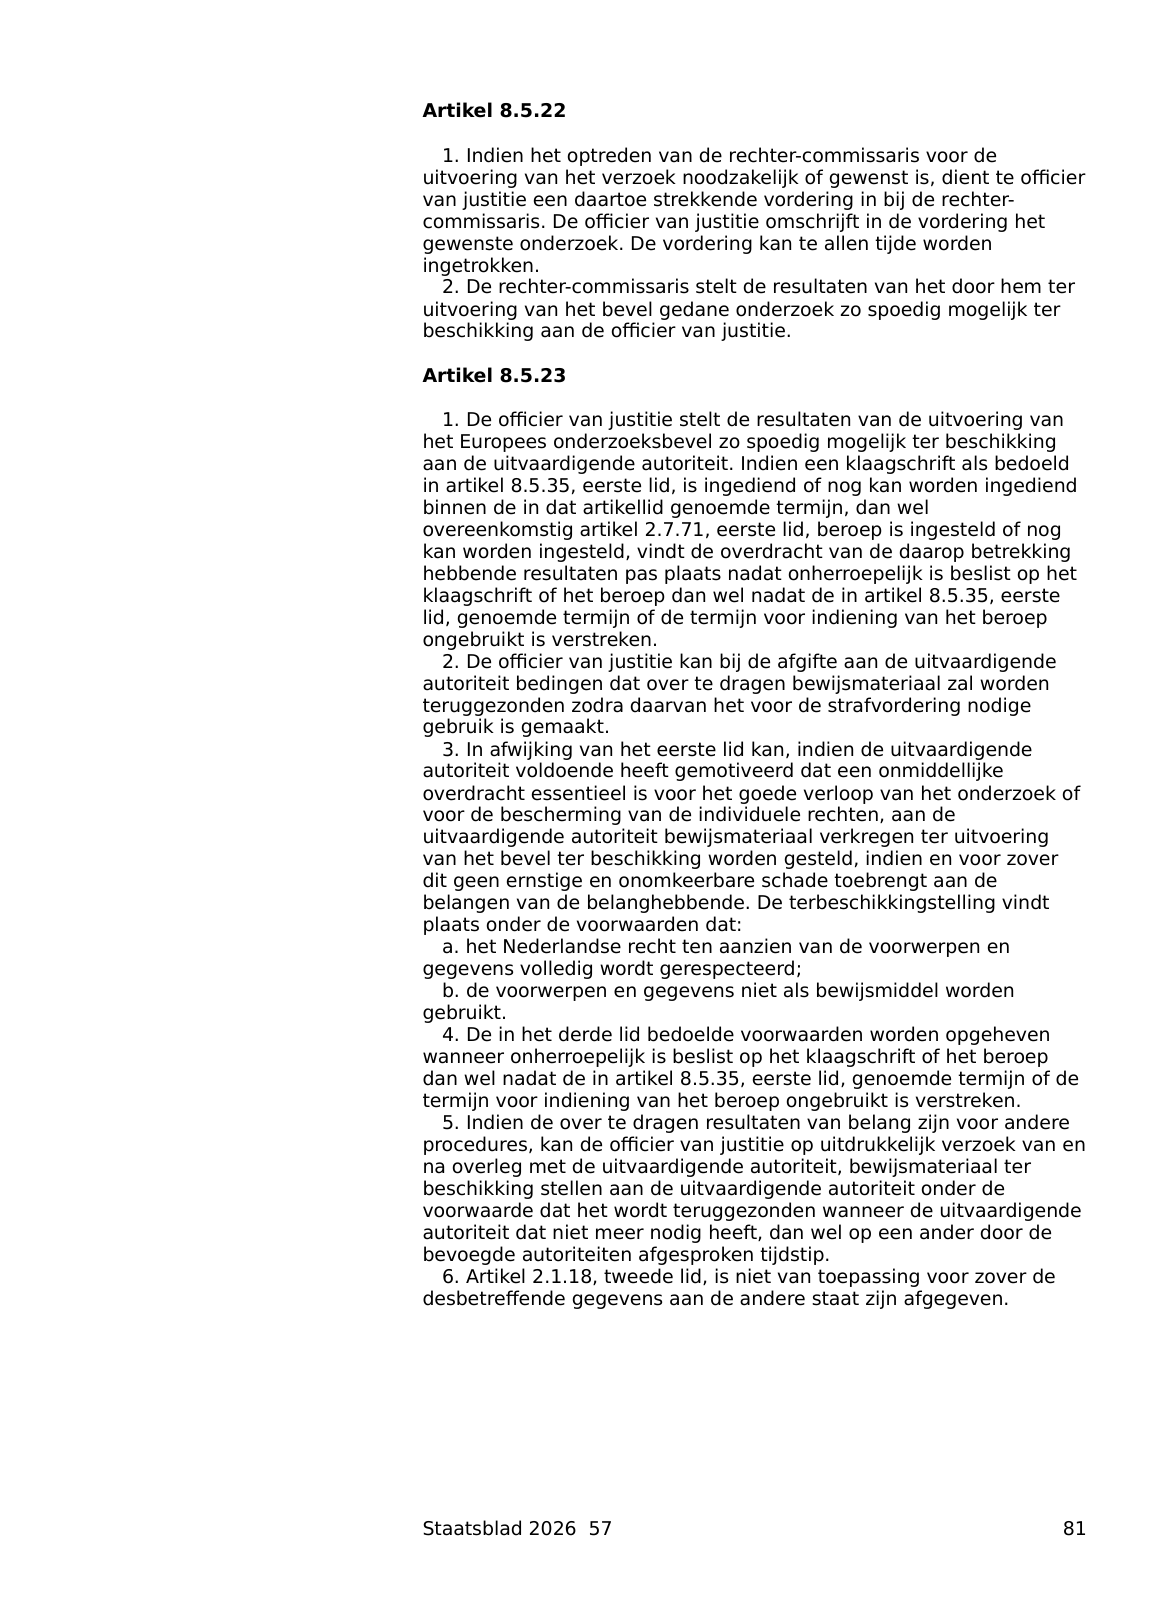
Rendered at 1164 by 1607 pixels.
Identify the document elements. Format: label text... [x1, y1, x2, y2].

text b. de voorwerpen en gegevens niet als bewijsmiddel worden gebruikt. [422, 980, 1087, 1024]
text 2. De officier van justitie kan bij de afgifte aan de uitvaardigende autoriteit bedingen dat over te dragen bewijsmateriaal zal worden teruggezonden zodra daarvan het voor de strafvordering nodige gebruik is gemaakt. [422, 651, 1087, 738]
text 4. De in het derde lid bedoelde voorwaarden worden opgeheven wanneer onherroepelijk is beslist op het klaagschrift of het beroep dan wel nadat de in artikel 8.5.35, eerste lid, genoemde termijn of de termijn voor indiening van het beroep ongebruikt is verstreken. [422, 1024, 1087, 1112]
text 3. In afwijking van het eerste lid kan, indien de uitvaardigende autoriteit voldoende heeft gemotiveerd dat een onmiddellijke overdracht essentieel is voor het goede verloop van het onderzoek of voor de bescherming van de individuele rechten, aan de uitvaardigende autoriteit bewijsmateriaal verkregen ter uitvoering van het bevel ter beschikking worden gesteld, indien en voor zover dit geen ernstige en onomkeerbare schade toebrengt aan de belangen van de belanghebbende. De terbeschikkingstelling vindt plaats onder de voorwaarden dat: [422, 738, 1087, 936]
text 5. Indien de over te dragen resultaten van belang zijn voor andere procedures, kan de officier van justitie op uitdrukkelijk verzoek van en na overleg met de uitvaardigende autoriteit, bewijsmateriaal ter beschikking stellen aan de uitvaardigende autoriteit onder de voorwaarde dat het wordt teruggezonden wanneer de uitvaardigende autoriteit dat niet meer nodig heeft, dan wel op een ander door de bevoegde autoriteiten afgesproken tijdstip. [422, 1112, 1087, 1266]
text a. het Nederlandse recht ten aanzien van de voorwerpen en gegevens volledig wordt gerespecteerd; [422, 936, 1087, 980]
text 6. Artikel 2.1.18, tweede lid, is niet van toepassing voor zover de desbetreffende gegevens aan de andere staat zijn afgegeven. [422, 1266, 1087, 1310]
text 1. De officier van justitie stelt de resultaten van de uitvoering van het Europees onderzoeksbevel zo spoedig mogelijk ter beschikking aan de uitvaardigende autoriteit. Indien een klaagschrift als bedoeld in artikel 8.5.35, eerste lid, is ingediend of nog kan worden ingediend binnen de in dat artikellid genoemde termijn, dan wel overeenkomstig artikel 2.7.71, eerste lid, beroep is ingesteld of nog kan worden ingesteld, vindt de overdracht van de daarop betrekking hebbende resultaten pas plaats nadat onherroepelijk is beslist op het klaagschrift of het beroep dan wel nadat de in artikel 8.5.35, eerste lid, genoemde termijn of de termijn voor indiening van het beroep ongebruikt is verstreken. [422, 409, 1087, 651]
subtitle Artikel 8.5.23 [422, 364, 1087, 387]
text 2. De rechter-commissaris stelt de resultaten van het door hem ter uitvoering van het bevel gedane onderzoek zo spoedig mogelijk ter beschikking aan de officier van justitie. [422, 276, 1087, 342]
subtitle Artikel 8.5.22 [422, 100, 1087, 122]
text 1. Indien het optreden van de rechter-commissaris voor de uitvoering van het verzoek noodzakelijk of gewenst is, dient te officier van justitie een daartoe strekkende vordering in bij de rechter-commissaris. De officier van justitie omschrijft in de vordering het gewenste onderzoek. De vordering kan te allen tijde worden ingetrokken. [422, 144, 1087, 276]
